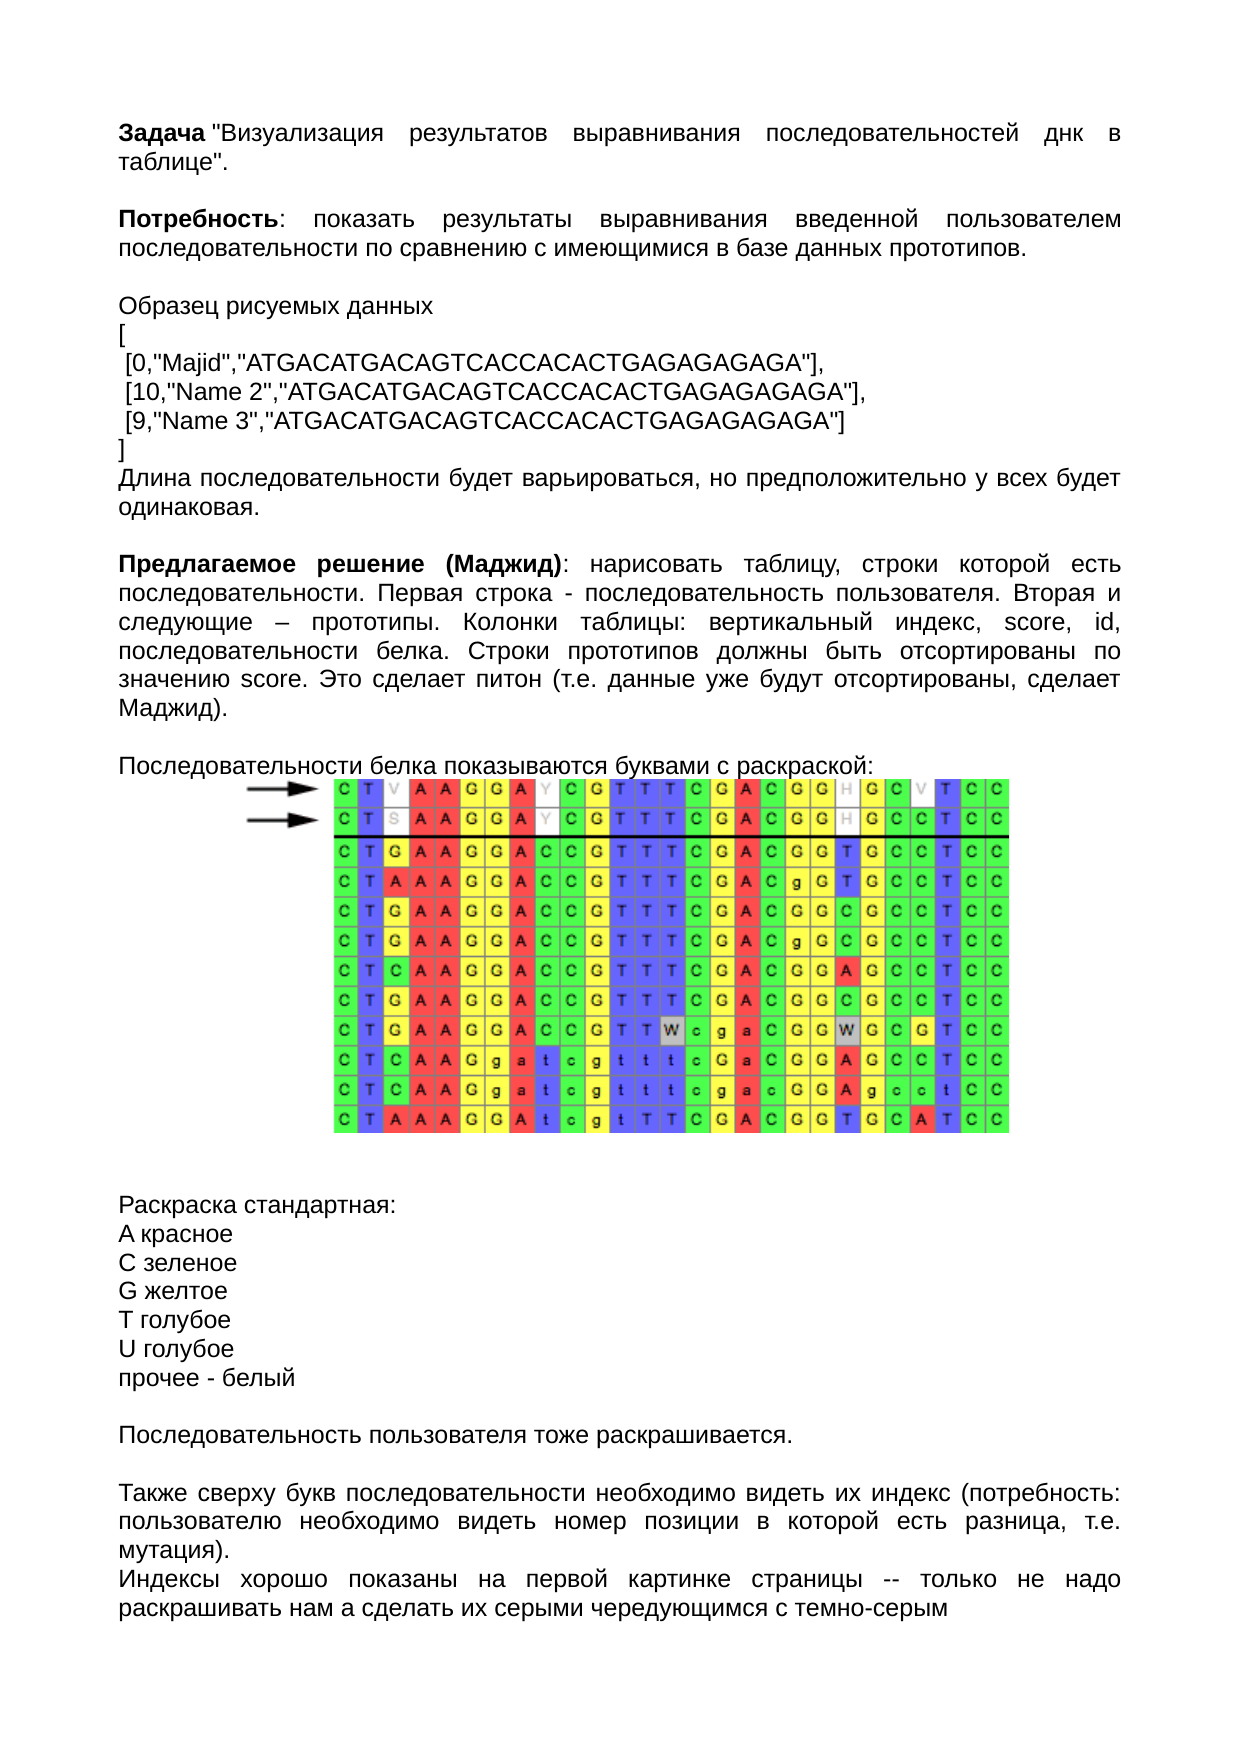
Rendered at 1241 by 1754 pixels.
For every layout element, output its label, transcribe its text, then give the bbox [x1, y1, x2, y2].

text Раскраска стандартная: [118, 1190, 1122, 1219]
text Последовательность пользователя тоже раскрашивается. [118, 1420, 1122, 1449]
text Также сверху букв последовательности необходимо видеть их индекс (потребность: пользователю необходимо видеть номер позиции в которой есть разница, т.е. мутация). [118, 1478, 1122, 1564]
text Задача "Визуализация результатов выравнивания последовательностей днк в таблице". [118, 118, 1122, 176]
text [10,"Name 2","ATGACATGACAGTCACCACACTGAGAGAGAGA"], [118, 377, 1122, 406]
text Образец рисуемых данных [118, 291, 1122, 319]
text A красное [118, 1219, 1122, 1248]
text прочее - белый [118, 1363, 1122, 1391]
text [0,"Majid","ATGACATGACAGTCACCACACTGAGAGAGAGA"], [118, 348, 1122, 377]
text G желтое [118, 1276, 1122, 1305]
text ] [118, 434, 1122, 463]
text Индексы хорошо показаны на первой картинке страницы -- только не надо раскрашивать нам а сделать их серыми чередующимся с темно-серым [118, 1564, 1122, 1621]
text Длина последовательности будет варьироваться, но предположительно у всех будет одинаковая. [118, 463, 1122, 521]
text Предлагаемое решение (Маджид): нарисовать таблицу, строки которой есть последовательности. Первая строка - последовательность пользователя. Вторая и следующие – прототипы. Колонки таблицы: вертикальный индекс, score, id, последовательности белка. Строки прототипов должны быть отсортированы по значению score. Это сделает питон (т.е. данные уже будут отсортированы, сделает Маджид). [118, 549, 1122, 722]
text [9,"Name 3","ATGACATGACAGTCACCACACTGAGAGAGAGA"] [118, 406, 1122, 434]
text C зеленое [118, 1248, 1122, 1276]
text [ [118, 319, 1122, 348]
picture [231, 779, 1010, 1133]
text U голубое [118, 1334, 1122, 1363]
text Последовательности белка показываются буквами с раскраской: [118, 751, 1122, 779]
text T голубое [118, 1305, 1122, 1334]
text Потребность: показать результаты выравнивания введенной пользователем последовательности по сравнению с имеющимися в базе данных прототипов. [118, 204, 1122, 262]
